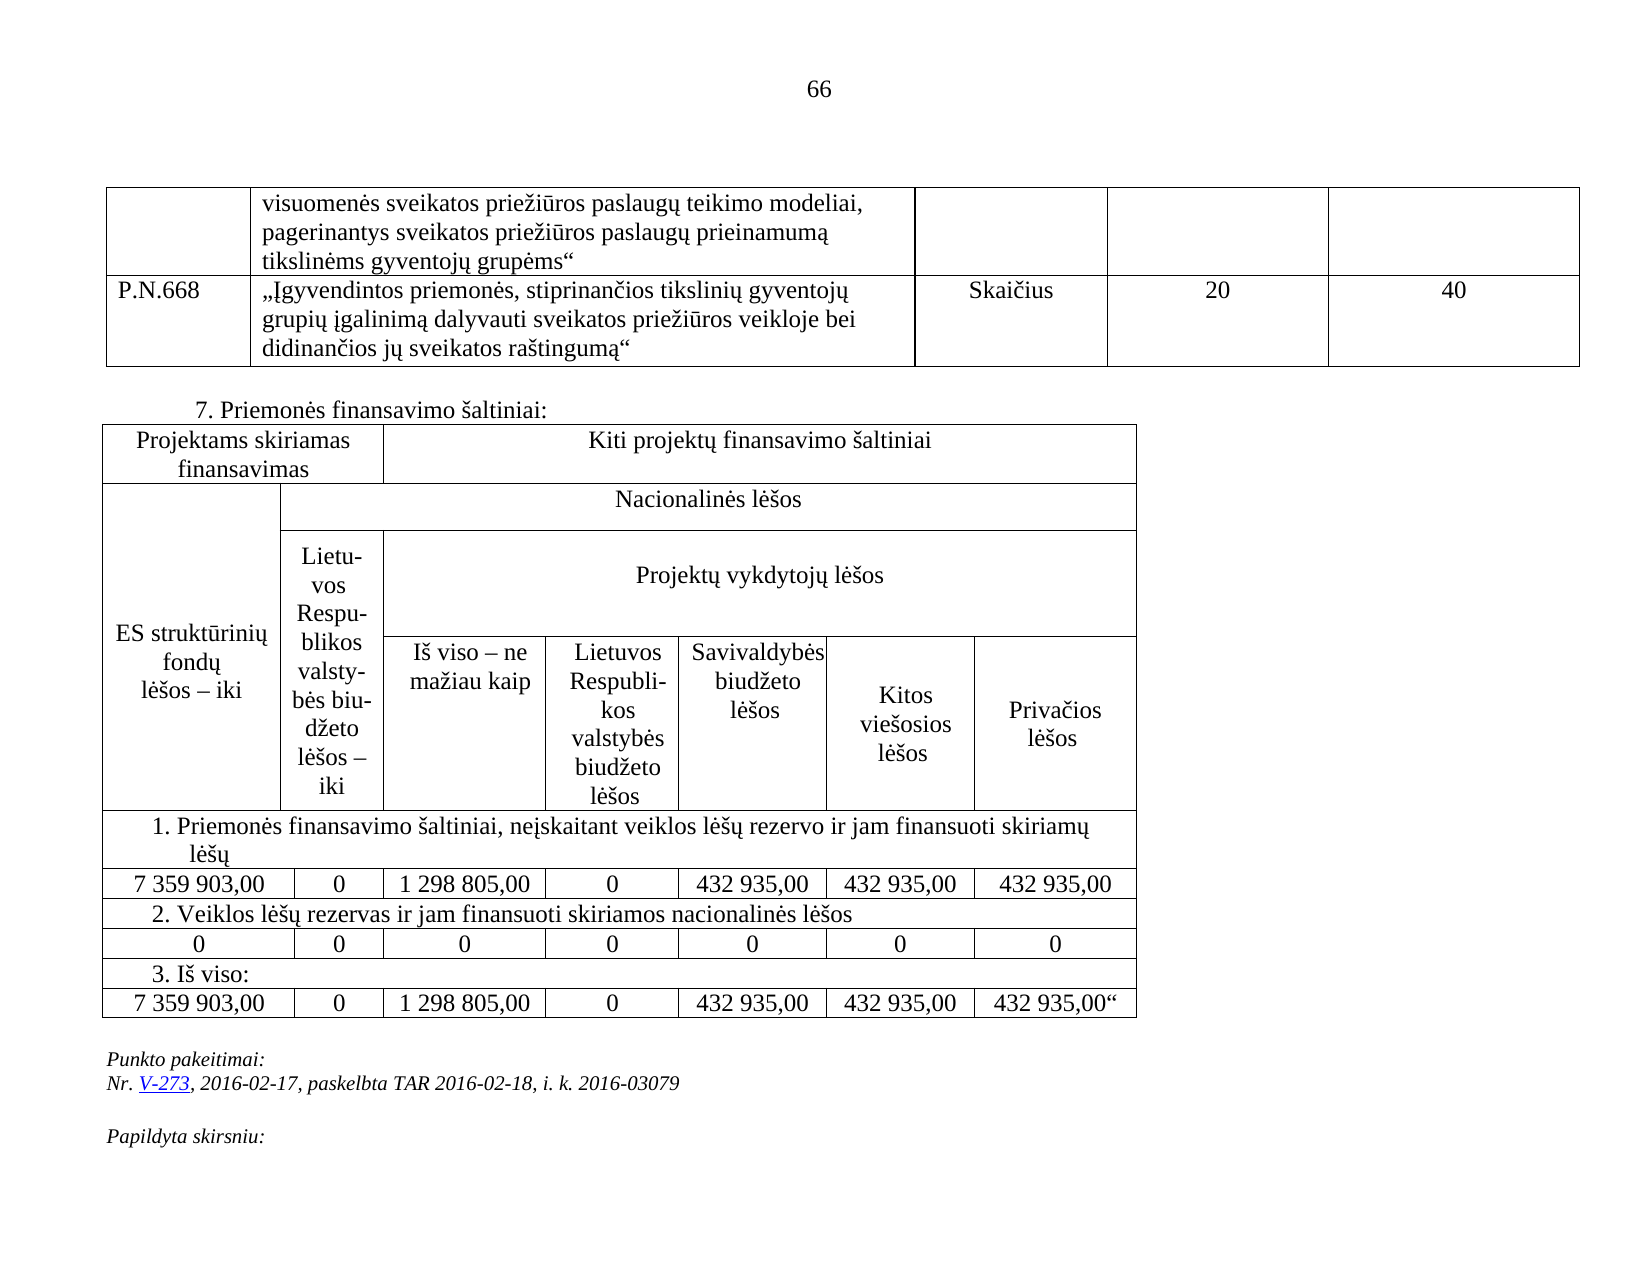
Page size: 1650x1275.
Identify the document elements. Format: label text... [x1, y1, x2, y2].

table_header Kiti projektų finansavimo šaltiniai [384, 425, 1136, 483]
table_header Projektams skiriamas finansavimas [103, 425, 383, 483]
table_cell ES struktūrinių fondų lėšos – iki [103, 484, 280, 810]
table_cell „Įgyvendintos priemonės, stiprinančios tikslinių gyventojų grupių įgalinimą dalyvauti sveikatos priežiūros veikloje bei didinančios jų sveikatos raštingumą“ [251, 276, 914, 366]
table_cell 0 [295, 989, 383, 1017]
table_cell Kitos viešosios lėšos [827, 637, 974, 810]
table_cell 20 [1108, 276, 1328, 366]
table_cell 0 [679, 929, 826, 958]
table_cell 1 298 805,00 [384, 869, 545, 898]
table_cell Privačios lėšos [975, 637, 1136, 810]
table_cell 432 935,00 [827, 869, 974, 898]
table_cell Skaičius [916, 276, 1107, 366]
table_cell [1108, 188, 1328, 274]
table_cell 2. Veiklos lėšų rezervas ir jam finansuoti skiriamos nacionalinės lėšos [103, 899, 1136, 928]
table_cell 0 [975, 929, 1136, 958]
table_cell 432 935,00 [679, 869, 826, 898]
table_cell P.N.668 [107, 276, 250, 366]
table_cell 0 [295, 929, 383, 958]
table_cell 0 [827, 929, 974, 958]
text Papildyta skirsniu: [106, 1124, 1532, 1148]
text Punkto pakeitimai: [106, 1047, 1532, 1071]
table_cell Nacionalinės lėšos [281, 484, 1136, 530]
table_cell 7 359 903,00 [103, 989, 294, 1017]
table_cell 0 [546, 869, 678, 898]
table_cell 1 298 805,00 [384, 989, 545, 1017]
table_cell Lietuvos Respubli-kos valstybės biudžeto lėšos [546, 637, 678, 810]
table_cell Projektų vykdytojų lėšos [384, 531, 1136, 636]
table_cell 432 935,00 [827, 989, 974, 1017]
table_cell 7 359 903,00 [103, 869, 294, 898]
table_cell 0 [384, 929, 545, 958]
table_cell Iš viso – ne mažiau kaip [384, 637, 545, 810]
table_cell 3. Iš viso: [103, 959, 1136, 987]
table_cell 0 [546, 929, 678, 958]
table_cell [107, 188, 250, 274]
table_cell 432 935,00 [679, 989, 826, 1017]
text 7. Priemonės finansavimo šaltiniai: [106, 395, 1532, 424]
text Nr. V-273, 2016-02-17, paskelbta TAR 2016-02-18, i. k. 2016-03079 [106, 1071, 1532, 1095]
table_cell [1329, 188, 1579, 274]
table_cell 432 935,00“ [975, 989, 1136, 1017]
table_cell Lietu-vos Respu-blikos valsty-bės biu- džeto lėšos – iki [281, 531, 383, 810]
table_cell 432 935,00 [975, 869, 1136, 898]
table_cell 1. Priemonės finansavimo šaltiniai, neįskaitant veiklos lėšų rezervo ir jam finansuoti skiriamų lėšų [103, 811, 1136, 868]
table_cell [916, 188, 1107, 274]
table_cell 0 [103, 929, 294, 958]
table_cell Savivaldybės biudžeto lėšos [679, 637, 826, 810]
table_cell 0 [295, 869, 383, 898]
table_cell visuomenės sveikatos priežiūros paslaugų teikimo modeliai, pagerinantys sveikatos priežiūros paslaugų prieinamumą tikslinėms gyventojų grupėms“ [251, 188, 914, 274]
table_cell 40 [1329, 276, 1579, 366]
table_cell 0 [546, 989, 678, 1017]
